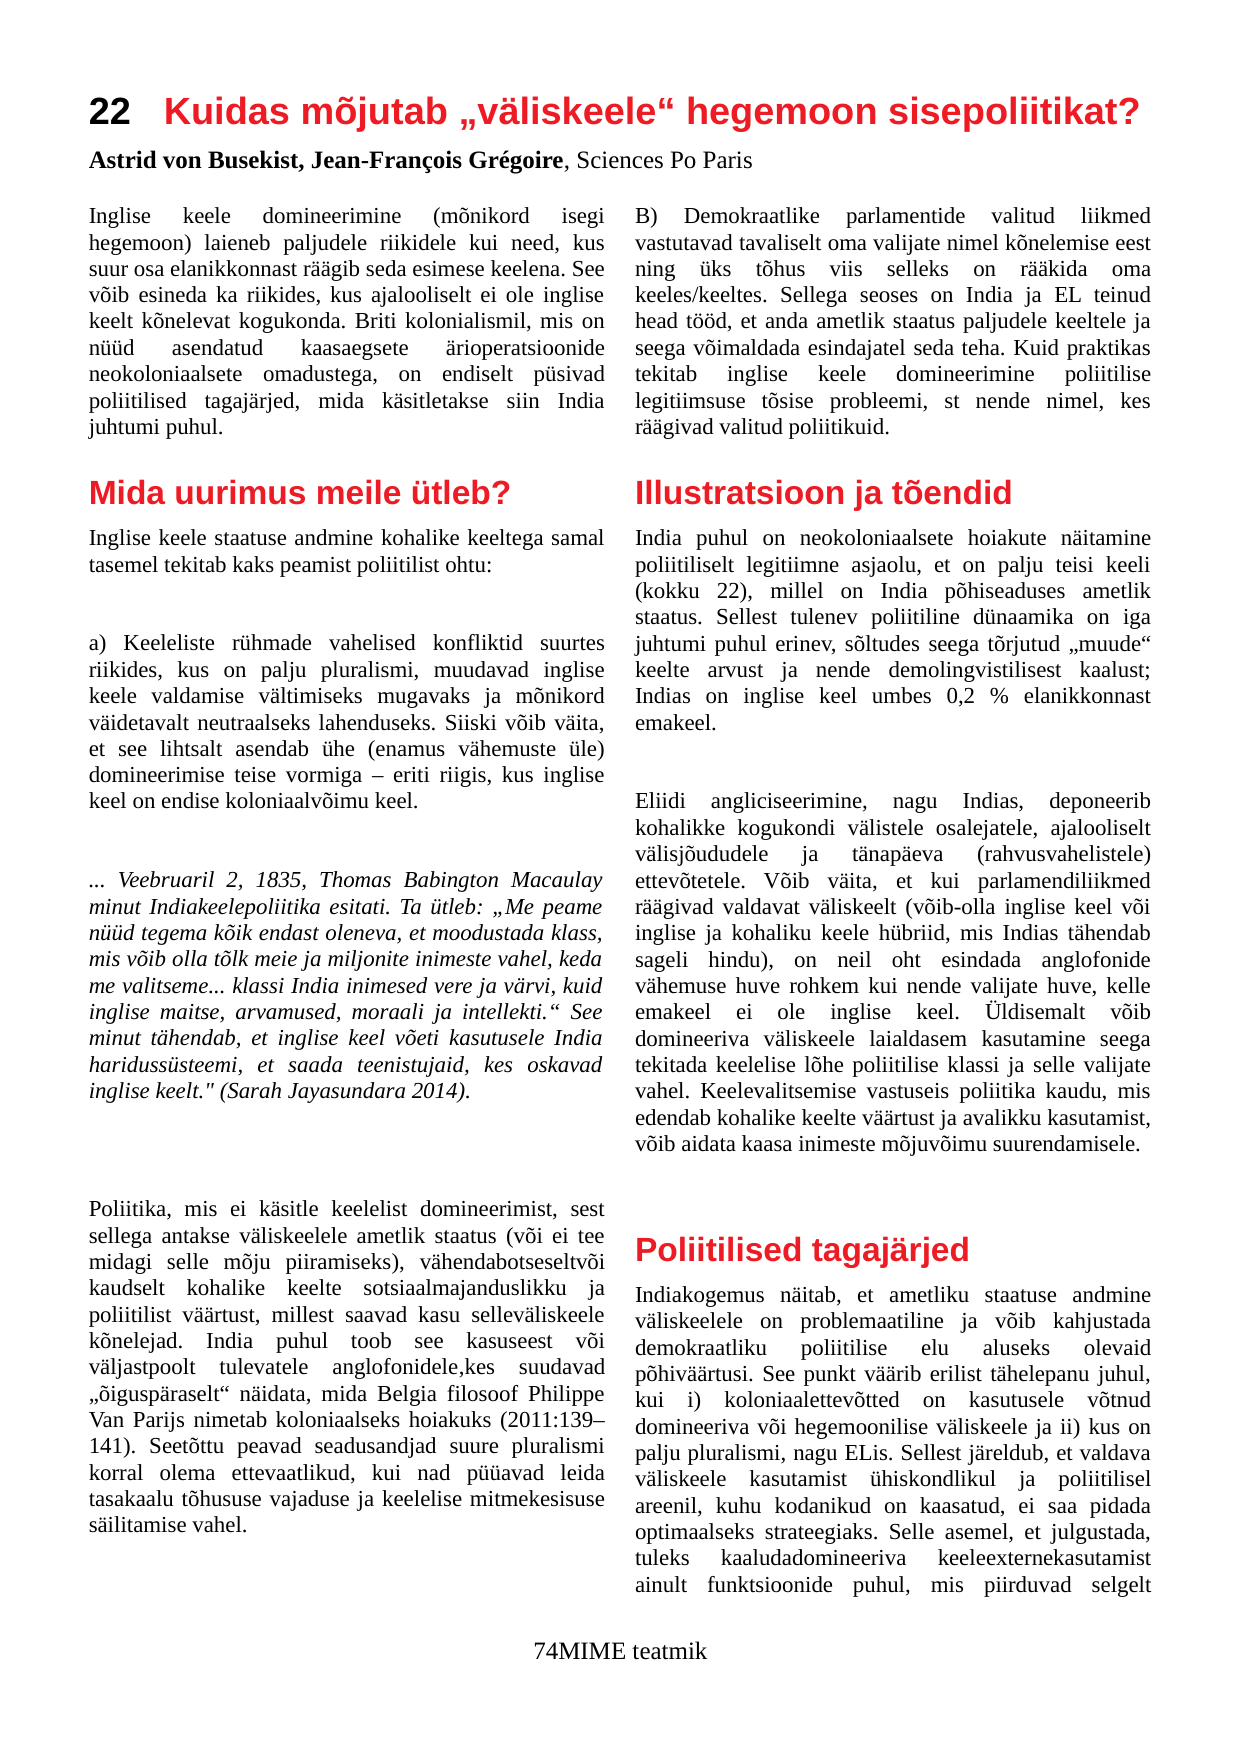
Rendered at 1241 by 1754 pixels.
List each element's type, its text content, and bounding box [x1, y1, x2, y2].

subtitle Illustratsioon ja tõendid [635, 473, 1152, 512]
subtitle Kuidas mõjutab „väliskeele“ hegemoon sisepoliitikat? [88, 88, 1152, 132]
subtitle Poliitilised tagajärjed [635, 1230, 1152, 1268]
text Eliidi angliciseerimine, nagu Indias, deponeerib kohalikke kogukondi välistele osalejatele, ajalooliselt välisjõududele ja tänapäeva (rahvusvahelistele) ettevõtetele. Võib väita, et kui parlamendiliikmed räägivad valdavat väliskeelt (võib-olla inglise keel või inglise ja kohaliku keele hübriid, mis Indias tähendab sageli hindu), on neil oht esindada anglofonide vähemuse huve rohkem kui nende valijate huve, kelle emakeel ei ole inglise keel. Üldisemalt võib domineeriva väliskeele laialdasem kasutamine seega tekitada keelelise lõhe poliitilise klassi ja selle valijate vahel. Keelevalitsemise vastuseis poliitika kaudu, mis edendab kohalike keelte väärtust ja avalikku kasutamist, võib aidata kaasa inimeste mõjuvõimu suurendamisele. [635, 788, 1152, 1157]
subtitle Mida uurimus meile ütleb? [88, 473, 605, 512]
text a) Keeleliste rühmade vahelised konfliktid suurtes riikides, kus on palju pluralismi, muudavad inglise keele valdamise vältimiseks mugavaks ja mõnikord väidetavalt neutraalseks lahenduseks. Siiski võib väita, et see lihtsalt asendab ühe (enamus vähemuste üle) domineerimise teise vormiga – eriti riigis, kus inglise keel on endise koloniaalvõimu keel. [88, 629, 605, 814]
text ... Veebruaril 2, 1835, Thomas Babington Macaulay minut Indiakeelepoliitika esitati. Ta ütleb: „Me peame nüüd tegema kõik endast oleneva, et moodustada klass, mis võib olla tõlk meie ja miljonite inimeste vahel, keda me valitseme... klassi India inimesed vere ja värvi, kuid inglise maitse, arvamused, moraali ja intellekti.“ See minut tähendab, et inglise keel võeti kasutusele India haridussüsteemi, et saada teenistujaid, kes oskavad inglise keelt." (Sarah Jayasundara 2014). [88, 866, 605, 1103]
text Inglise keele staatuse andmine kohalike keeltega samal tasemel tekitab kaks peamist poliitilist ohtu: [88, 524, 605, 577]
text Astrid von Busekist, Jean-François Grégoire, Sciences Po Paris [88, 145, 1152, 173]
text Inglise keele domineerimine (mõnikord isegi hegemoon) laieneb paljudele riikidele kui need, kus suur osa elanikkonnast räägib seda esimese keelena. See võib esineda ka riikides, kus ajalooliselt ei ole inglise keelt kõnelevat kogukonda. Briti kolonialismil, mis on nüüd asendatud kaasaegsete ärioperatsioonide neokoloniaalsete omadustega, on endiselt püsivad poliitilised tagajärjed, mida käsitletakse siin India juhtumi puhul. [88, 202, 605, 439]
text B) Demokraatlike parlamentide valitud liikmed vastutavad tavaliselt oma valijate nimel kõnelemise eest ning üks tõhus viis selleks on rääkida oma keeles/keeltes. Sellega seoses on India ja EL teinud head tööd, et anda ametlik staatus paljudele keeltele ja seega võimaldada esindajatel seda teha. Kuid praktikas tekitab inglise keele domineerimine poliitilise legitiimsuse tõsise probleemi, st nende nimel, kes räägivad valitud poliitikuid. [635, 202, 1152, 439]
text Poliitika, mis ei käsitle keelelist domineerimist, sest sellega antakse väliskeelele ametlik staatus (või ei tee midagi selle mõju piiramiseks), vähendabotseseltvõi kaudselt kohalike keelte sotsiaalmajanduslikku ja poliitilist väärtust, millest saavad kasu selleväliskeele kõnelejad. India puhul toob see kasuseest või väljastpoolt tulevatele anglofonidele,kes suudavad „õiguspäraselt“ näidata, mida Belgia filosoof Philippe Van Parijs nimetab koloniaalseks hoiakuks (2011:139–141). Seetõttu peavad seadusandjad suure pluralismi korral olema ettevaatlikud, kui nad püüavad leida tasakaalu tõhususe vajaduse ja keelelise mitmekesisuse säilitamise vahel. [88, 1195, 605, 1538]
text India puhul on neokoloniaalsete hoiakute näitamine poliitiliselt legitiimne asjaolu, et on palju teisi keeli (kokku 22), millel on India põhiseaduses ametlik staatus. Sellest tulenev poliitiline dünaamika on iga juhtumi puhul erinev, sõltudes seega tõrjutud „muude“ keelte arvust ja nende demolingvistilisest kaalust; Indias on inglise keel umbes 0,2 % elanikkonnast emakeel. [635, 524, 1152, 735]
text Indiakogemus näitab, et ametliku staatuse andmine väliskeelele on problemaatiline ja võib kahjustada demokraatliku poliitilise elu aluseks olevaid põhiväärtusi. See punkt väärib erilist tähelepanu juhul, kui i) koloniaalettevõtted on kasutusele võtnud domineeriva või hegemoonilise väliskeele ja ii) kus on palju pluralismi, nagu ELis. Sellest järeldub, et valdava väliskeele kasutamist ühiskondlikul ja poliitilisel areenil, kuhu kodanikud on kaasatud, ei saa pidada optimaalseks strateegiaks. Selle asemel, et julgustada, tuleks kaaludadomineeriva keeleexternekasutamist ainult funktsioonide puhul, mis piirduvad selgelt [635, 1281, 1152, 1597]
